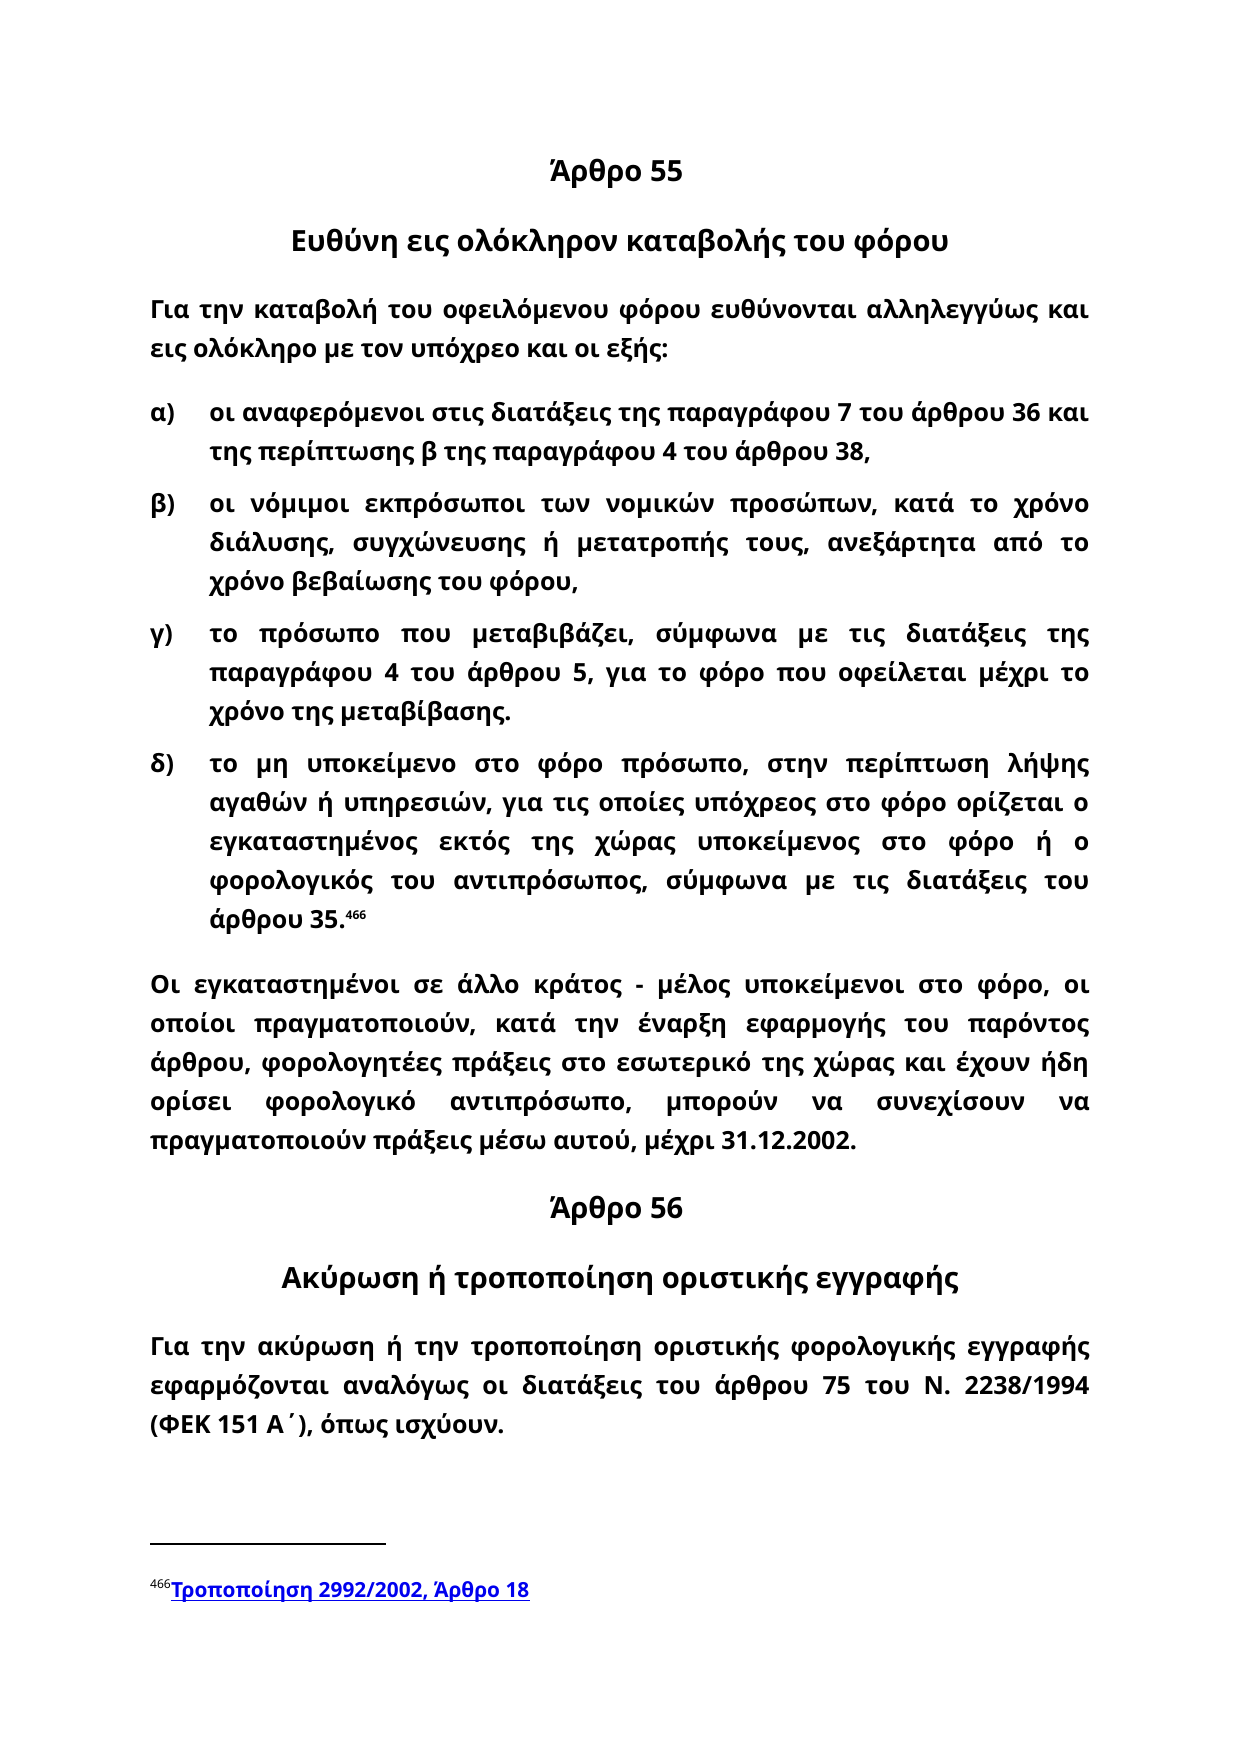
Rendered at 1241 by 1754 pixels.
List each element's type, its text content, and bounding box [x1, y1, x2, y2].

list γ) το πρόσωπο που μεταβιβάζει, σύμφωνα με τις διατάξεις της παραγράφου 4 του άρθρου 5, για το φόρο που οφείλεται μέχρι το χρόνο της μεταβίβασης. [150, 615, 1090, 728]
subtitle Ακύρωση ή τροποποίηση οριστικής εγγραφής [150, 1258, 1090, 1297]
list β) οι νόμιμοι εκπρόσωποι των νομικών προσώπων, κατά το χρόνο διάλυσης, συγχώνευσης ή μετατροπής τους, ανεξάρτητα από το χρόνο βεβαίωσης του φόρου, [150, 485, 1090, 598]
list δ) το μη υποκείμενο στο φόρο πρόσωπο, στην περίπτωση λήψης αγαθών ή υπηρεσιών, για τις οποίες υπόχρεος στο φόρο ορίζεται ο εγκαταστημένος εκτός της χώρας υποκείμενος στο φόρο ή ο φορολογικός του αντιπρόσωπος, σύμφωνα με τις διατάξεις του άρθρου 35. [150, 745, 1090, 936]
subtitle Άρθρο 56 [150, 1187, 1090, 1227]
text Τροποποίηση 2992/2002, Άρθρο 18 [150, 1576, 1090, 1604]
text Για την ακύρωση ή την τροποποίηση οριστικής φορολογικής εγγραφής εφαρμόζονται αναλόγως οι διατάξεις του άρθρου 75 του Ν. 2238/1994 (ΦΕΚ 151 Α΄), όπως ισχύουν. [150, 1328, 1090, 1441]
list α) οι αναφερόμενοι στις διατάξεις της παραγράφου 7 του άρθρου 36 και της περίπτωσης β της παραγράφου 4 του άρθρου 38, [150, 394, 1090, 468]
subtitle Ευθύνη εις ολόκληρον καταβολής του φόρου [150, 221, 1090, 260]
text Οι εγκαταστημένοι σε άλλο κράτος - μέλος υποκείμενοι στο φόρο, οι οποίοι πραγματοποιούν, κατά την έναρξη εφαρμογής του παρόντος άρθρου, φορολογητέες πράξεις στο εσωτερικό της χώρας και έχουν ήδη ορίσει φορολογικό αντιπρόσωπο, μπορούν να συνεχίσουν να πραγματοποιούν πράξεις μέσω αυτού, μέχρι 31.12.2002. [150, 966, 1090, 1157]
subtitle Άρθρο 55 [150, 150, 1090, 190]
text Για την καταβολή του οφειλόμενου φόρου ευθύνονται αλληλεγγύως και εις ολόκληρο με τον υπόχρεο και οι εξής: [150, 291, 1090, 364]
